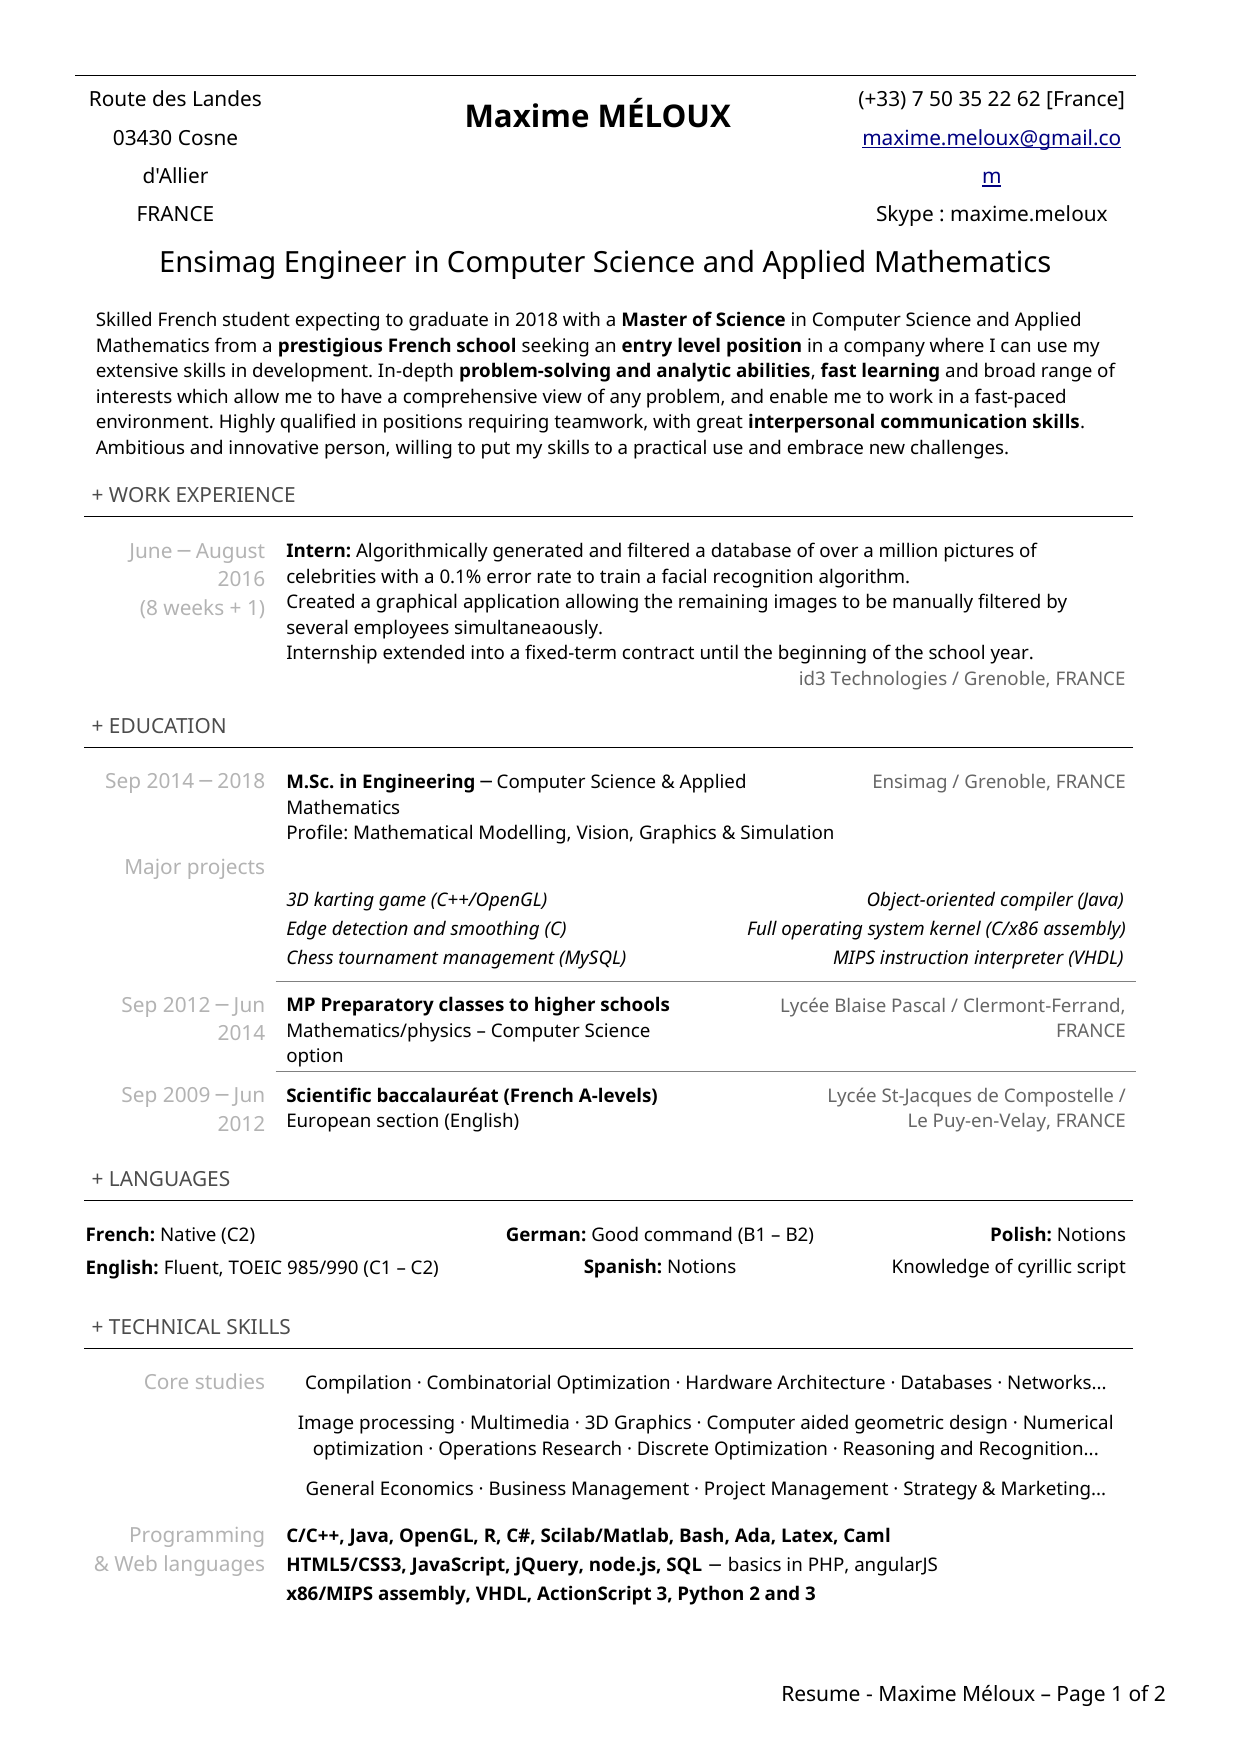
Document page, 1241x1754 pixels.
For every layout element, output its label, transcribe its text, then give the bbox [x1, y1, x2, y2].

table_header Lycée St-Jacques de Compostelle / Le Puy-en-Velay, FRANCE [816, 1074, 1133, 1133]
table_cell C/C++, Java, OpenGL, R, C#, Scilab/Matlab, Bash, Ada, Latex, Caml HTML5/CSS3, JavaScript, jQuery, node.js, SQL − basics in PHP, angularJS x86/MIPS assembly, VHDL, ActionScript 3, Python 2 and 3 [276, 1512, 1136, 1616]
table_header 3D karting game (C++/OpenGL) Edge detection and smoothing (C) Chess tournament management (MySQL) [279, 878, 710, 978]
table_header Skilled French student expecting to graduate in 2018 with a Master of Science in Computer Science and Applied Mathematics from a prestigious French school seeking an entry level position in a company where I can use my extensive skills in development. In-depth problem-solving and analytic abilities, fast learning and broad range of interests which allow me to have a comprehensive view of any problem, and enable me to work in a fast-paced environment. Highly qualified in positions requiring teamwork, with great interpersonal communication skills. Ambitious and innovative person, willing to put my skills to a practical use and embrace new challenges. [78, 299, 1135, 460]
table_cell Compilation · Combinatorial Optimization · Hardware Architecture · Databases · Networks... Image processing · Multimedia · 3D Graphics · Computer aided geometric design · Numerical optimization · Operations Research · Discrete Optimization · Reasoning and Recognition... General Economics · Business Management · Project Management · Strategy & Marketing... [276, 1359, 1136, 1512]
table_cell Core studies [75, 1359, 276, 1512]
table_cell + WORK EXPERIENCE [75, 463, 1136, 527]
table_cell Ensimag Engineer in Computer Science and Applied Mathematics [75, 231, 1136, 463]
table_cell French: Native (C2) English: Fluent, TOEIC 985/990 (C1 – C2) [75, 1210, 465, 1294]
table_cell Sep 2014 ─ 2018 Major projects [75, 758, 276, 981]
table_header Route des Landes 03430 Cosne d'Allier FRANCE [75, 76, 276, 231]
table_cell Sep 2012 ─ Jun 2014 [75, 981, 276, 1071]
table_header Object-oriented compiler (Java) Full operating system kernel (C/x86 assembly) MIPS instruction interpreter (VHDL) [710, 878, 1133, 978]
table_cell [276, 1072, 1136, 1146]
table_cell + EDUCATION [75, 694, 1136, 758]
table_header M.Sc. in Engineering ─ Computer Science & Applied Mathematics Profile: Mathematical Modelling, Vision, Graphics & Simulation [279, 761, 851, 845]
table_cell June ─ August 2016 (8 weeks + 1) [75, 527, 276, 693]
table_header MP Preparatory classes to higher schools Mathematics/physics – Computer Science option [279, 984, 709, 1068]
table_header Maxime MÉLOUX [276, 76, 854, 231]
table_header (+33) 7 50 35 22 62 [France] maxime.meloux@gmail.com Skype : maxime.meloux [855, 76, 1136, 231]
table_cell Polish: Notions Knowledge of cyrillic script [855, 1210, 1136, 1294]
table_cell Intern: Algorithmically generated and filtered a database of over a million pictures of celebrities with a 0.1% error rate to train a facial recognition algorithm. Created a graphical application allowing the remaining images to be manually filtered by several employees simultaneaously. Internship extended into a fixed-term contract until the beginning of the school year. id3 Technologies / Grenoble, FRANCE [276, 527, 1136, 693]
table_cell Programming & Web languages [75, 1512, 276, 1616]
table_cell + LANGUAGES [75, 1146, 1136, 1210]
table_header Lycée Blaise Pascal / Clermont-Ferrand, FRANCE [709, 984, 1133, 1068]
table_cell + TECHNICAL SKILLS [75, 1294, 1136, 1359]
table_header Ensimag / Grenoble, FRANCE [851, 761, 1133, 845]
table_cell Sep 2009 ─ Jun 2012 [75, 1071, 276, 1146]
table_cell German: Good command (B1 – B2) Spanish: Notions [465, 1210, 854, 1294]
table_cell [276, 758, 1136, 981]
table_header Scientific baccalauréat (French A-levels) European section (English) [279, 1074, 816, 1133]
table_cell [276, 982, 1136, 1071]
